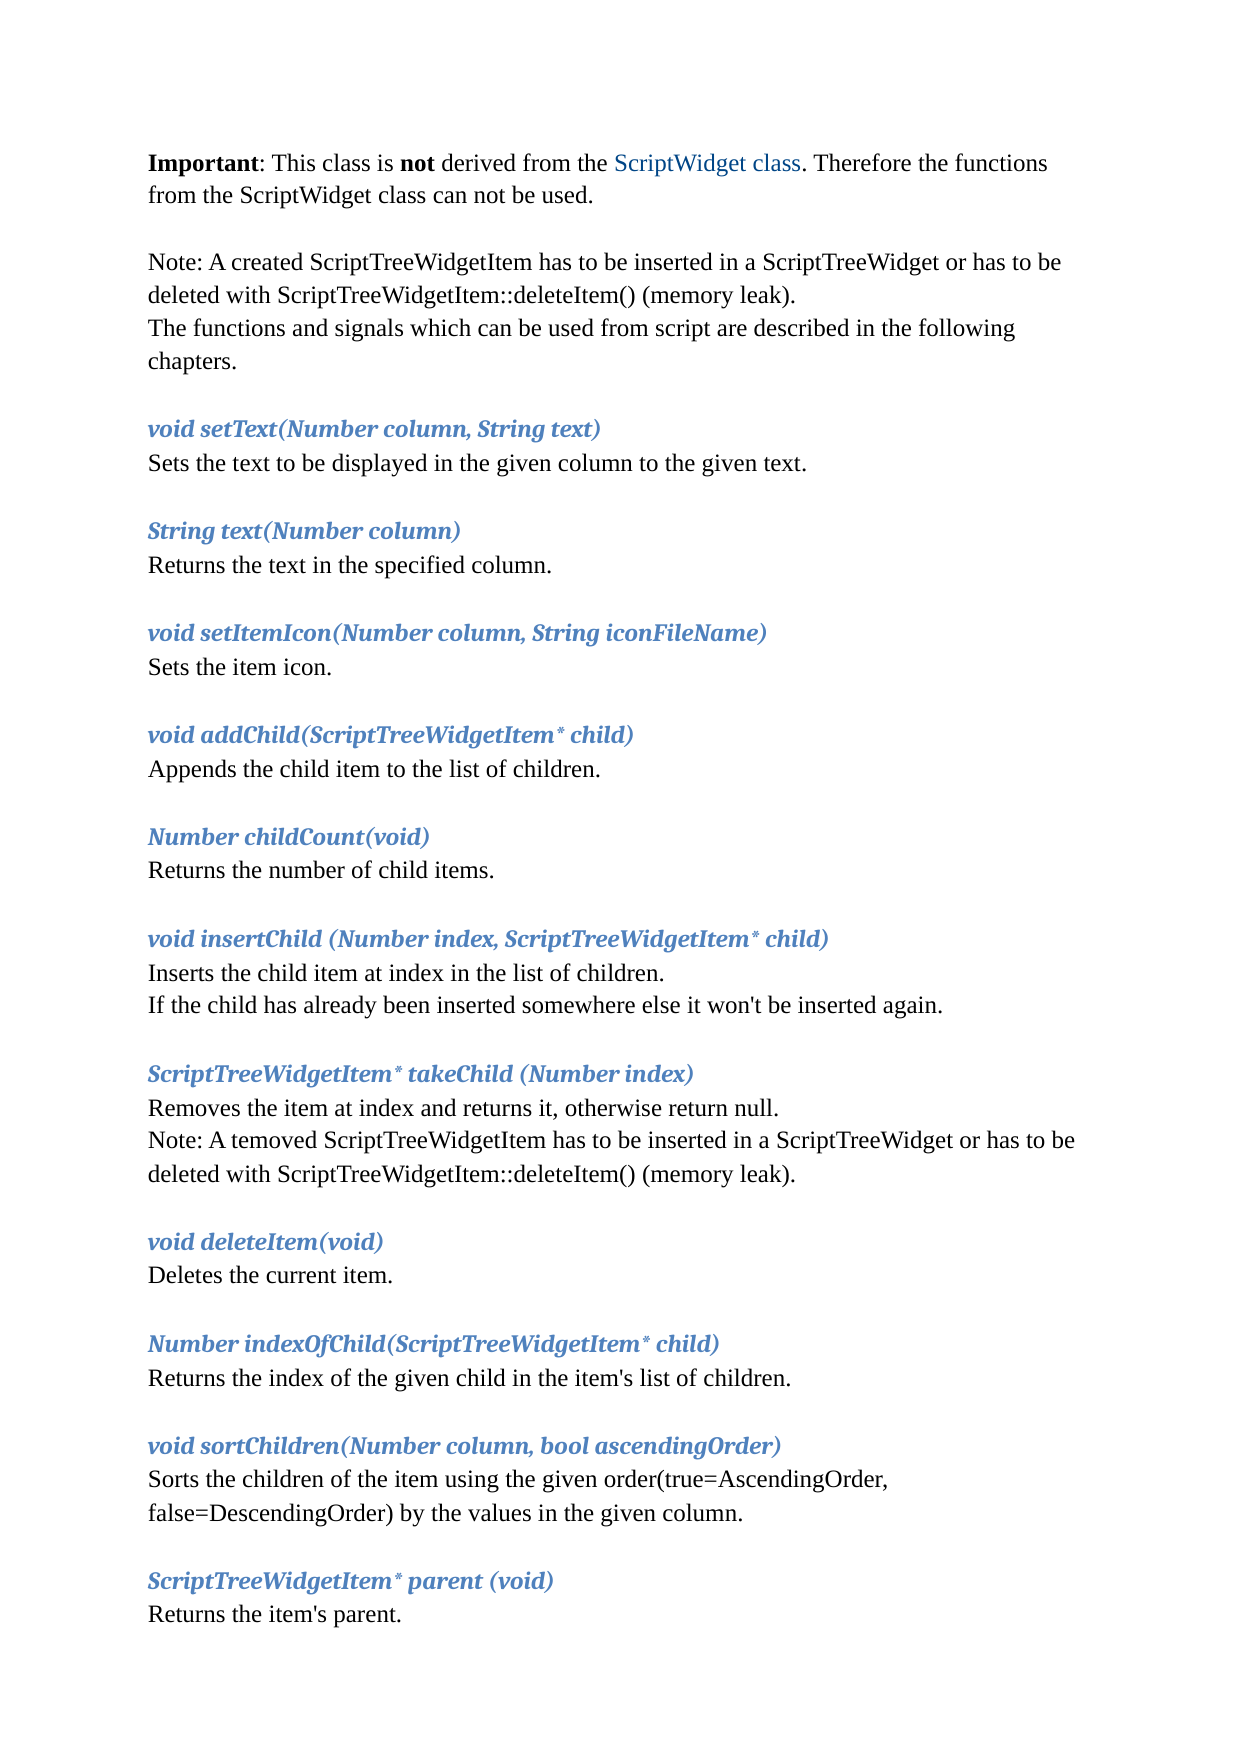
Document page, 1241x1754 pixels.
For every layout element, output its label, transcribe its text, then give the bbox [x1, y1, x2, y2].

text Sets the item icon. [148, 652, 1093, 680]
text Sorts the children of the item using the given order(true=AscendingOrder, [148, 1464, 1093, 1493]
subtitle void setItemIcon(Number column, String iconFileName) [148, 619, 1093, 647]
text Appends the child item to the list of children. [148, 754, 1093, 782]
subtitle void setText(Number column, String text) [148, 415, 1093, 443]
text Deletes the current item. [148, 1261, 1093, 1289]
subtitle void addChild(ScriptTreeWidgetItem* child) [148, 721, 1093, 749]
subtitle void deleteItem(void) [148, 1228, 1093, 1256]
subtitle ScriptTreeWidgetItem* parent (void) [148, 1567, 1093, 1595]
text Returns the index of the given child in the item's list of children. [148, 1363, 1093, 1391]
subtitle String text(Number column) [148, 517, 1093, 545]
text If the child has already been inserted somewhere else it won't be inserted again. [148, 991, 1093, 1019]
subtitle Number indexOfChild(ScriptTreeWidgetItem* child) [148, 1329, 1093, 1358]
text false=DescendingOrder) by the values in the given column. [148, 1498, 1093, 1526]
subtitle void insertChild (Number index, ScriptTreeWidgetItem* child) [148, 924, 1093, 953]
subtitle ScriptTreeWidgetItem* takeChild (Number index) [148, 1059, 1093, 1088]
text Note: A temoved ScriptTreeWidgetItem has to be inserted in a ScriptTreeWidget or has to be deleted with ScriptTreeWidgetItem::deleteItem() (memory leak). [148, 1126, 1093, 1187]
subtitle void sortChildren(Number column, bool ascendingOrder) [148, 1432, 1093, 1460]
text Returns the text in the specified column. [148, 550, 1093, 578]
text Returns the number of child items. [148, 856, 1093, 884]
subtitle Number childCount(void) [148, 823, 1093, 851]
text Removes the item at index and returns it, otherwise return null. [148, 1093, 1093, 1121]
text Important: This class is not derived from the ScriptWidget class. Therefore the functions from the ScriptWidget class can not be used. [148, 148, 1093, 209]
text Note: A created ScriptTreeWidgetItem has to be inserted in a ScriptTreeWidget or has to be deleted with ScriptTreeWidgetItem::deleteItem() (memory leak). [148, 247, 1093, 308]
text Inserts the child item at index in the list of children. [148, 958, 1093, 986]
text Sets the text to be displayed in the given column to the given text. [148, 448, 1093, 476]
text Returns the item's parent. [148, 1599, 1093, 1628]
text The functions and signals which can be used from script are described in the following chapters. [148, 313, 1093, 374]
